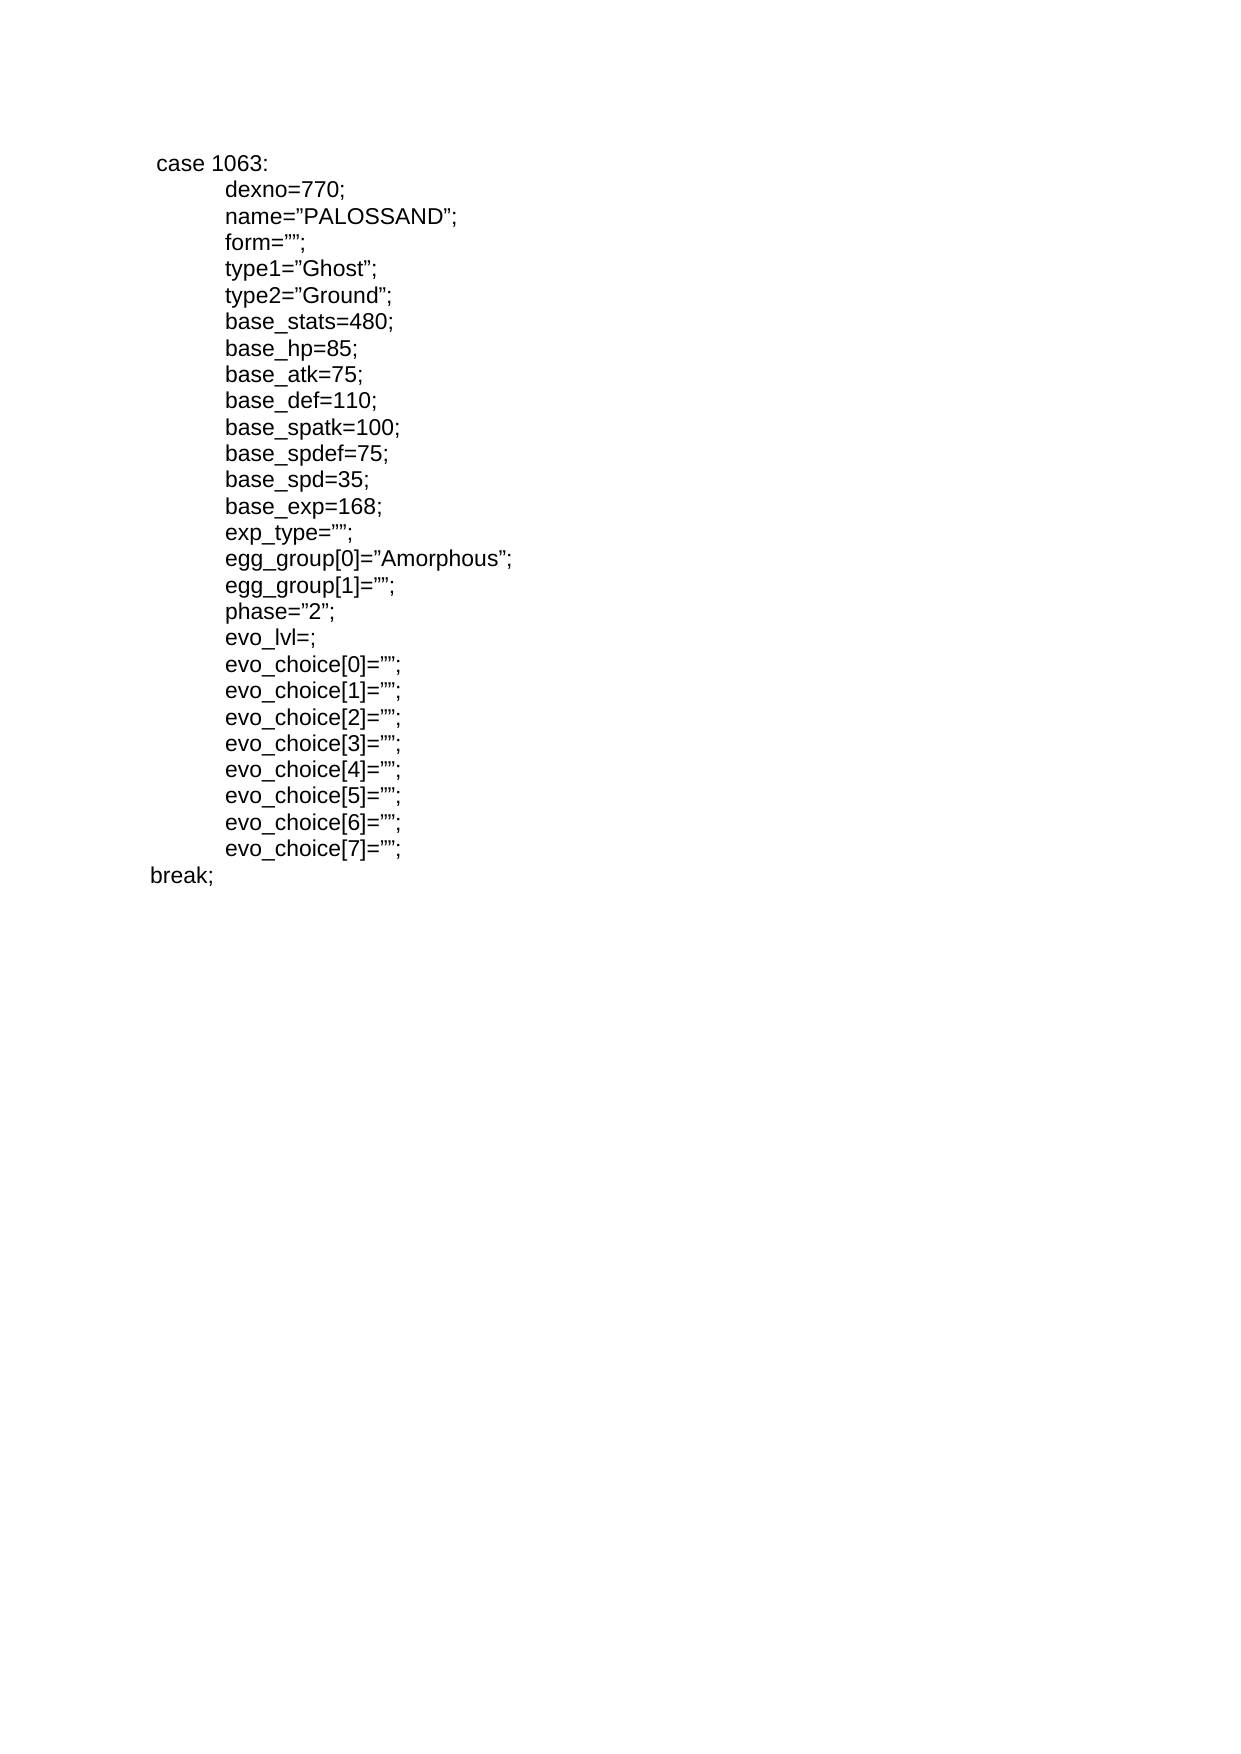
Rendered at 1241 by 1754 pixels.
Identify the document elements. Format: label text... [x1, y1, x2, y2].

text evo_choice[6]=””; [150, 809, 1090, 835]
text exp_type=””; [150, 519, 1090, 545]
text base_stats=480; [150, 308, 1090, 334]
text egg_group[0]=”Amorphous”; [150, 545, 1090, 572]
text case 1063: [150, 150, 1090, 176]
text base_hp=85; [150, 334, 1090, 361]
text base_exp=168; [150, 493, 1090, 519]
text evo_lvl=; [150, 624, 1090, 651]
text phase=”2”; [150, 598, 1090, 624]
text form=””; [150, 229, 1090, 255]
text egg_group[1]=””; [150, 572, 1090, 598]
text evo_choice[4]=””; [150, 756, 1090, 782]
text base_def=110; [150, 387, 1090, 413]
text evo_choice[7]=””; [150, 835, 1090, 862]
text evo_choice[3]=””; [150, 730, 1090, 756]
text base_spd=35; [150, 466, 1090, 493]
text break; [150, 862, 1090, 888]
text name=”PALOSSAND”; [150, 203, 1090, 229]
text type2=”Ground”; [150, 282, 1090, 308]
text evo_choice[5]=””; [150, 782, 1090, 809]
text base_spatk=100; [150, 413, 1090, 440]
text dexno=770; [150, 176, 1090, 203]
text base_spdef=75; [150, 440, 1090, 466]
text evo_choice[0]=””; [150, 651, 1090, 677]
text base_atk=75; [150, 361, 1090, 387]
text evo_choice[1]=””; [150, 677, 1090, 703]
text evo_choice[2]=””; [150, 703, 1090, 730]
text type1=”Ghost”; [150, 255, 1090, 282]
